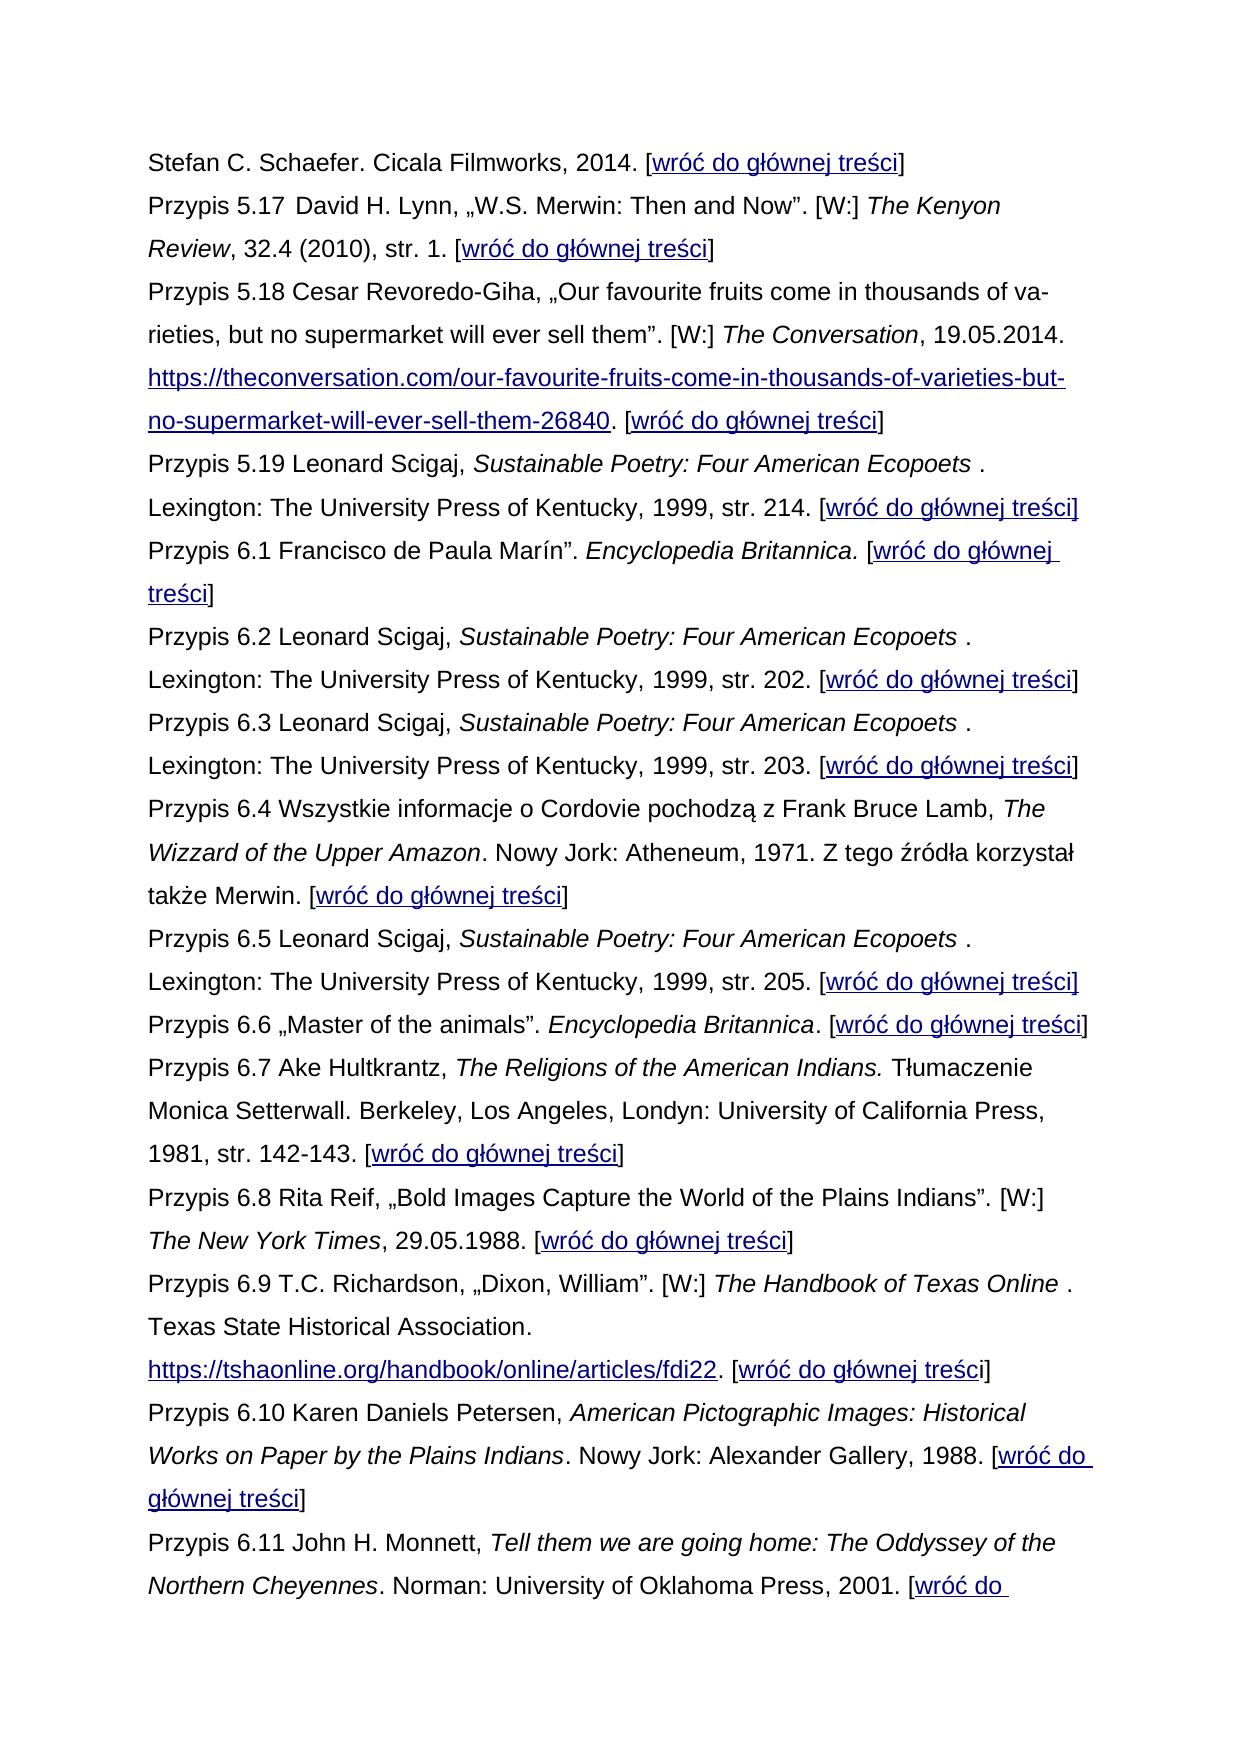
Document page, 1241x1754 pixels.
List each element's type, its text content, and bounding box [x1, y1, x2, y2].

text Stefan C. Schaefer. Cicala Filmworks, 2014. [wróć do głównej treści] [148, 148, 1093, 176]
text Przypis 6.1 Francisco de Paula Marín”. Encyclopedia Britannica. [wróć do głównej treści] [148, 536, 1093, 608]
text Przypis 6.6 „Master of the animals”. Encyclopedia Britannica. [wróć do głównej treści] [148, 1010, 1093, 1039]
text Przypis 6.8 Rita Reif, „Bold Images Capture the World of the Plains Indians”. [W:] The New York Times, 29.05.1988. [wróć do głównej treści] [148, 1183, 1093, 1254]
text Przypis 6.3 Leonard Scigaj, Sustainable Poetry: Four American Ecopoets . Lexington: The University Press of Kentucky, 1999, str. 203. [wróć do głównej treści] [148, 708, 1093, 780]
text Przypis 5.18 Cesar Revoredo-Giha, „Our favourite fruits come in thousands of va- rieties, but no supermarket will ever sell them”. [W:] The Conversation, 19.05.2014. https://theconversation.com/our-favourite-fruits-come-in-thousands-of-varieties-but-no-supermarket-will-ever-sell-them-26840. [wróć do głównej treści] [148, 277, 1093, 435]
text Przypis 5.19 Leonard Scigaj, Sustainable Poetry: Four American Ecopoets . Lexington: The University Press of Kentucky, 1999, str. 214. [wróć do głównej treści] [148, 449, 1093, 521]
text Przypis 6.7 Ake Hultkrantz, The Religions of the American Indians. Tłumaczenie Monica Setterwall. Berkeley, Los Angeles, Londyn: University of California Press, 1981, str. 142-143. [wróć do głównej treści] [148, 1053, 1093, 1168]
text Przypis 6.9 T.C. Richardson, „Dixon, William”. [W:] The Handbook of Texas Online . Texas State Historical Association. https://tshaonline.org/handbook/online/articles/fdi22. [wróć do głównej treści] [148, 1269, 1093, 1384]
text Przypis 5.17 David H. Lynn, „W.S. Merwin: Then and Now”. [W:] The Kenyon Review, 32.4 (2010), str. 1. [wróć do głównej treści] [148, 191, 1093, 263]
text Przypis 6.5 Leonard Scigaj, Sustainable Poetry: Four American Ecopoets . Lexington: The University Press of Kentucky, 1999, str. 205. [wróć do głównej treści] [148, 924, 1093, 996]
text Przypis 6.2 Leonard Scigaj, Sustainable Poetry: Four American Ecopoets . Lexington: The University Press of Kentucky, 1999, str. 202. [wróć do głównej treści] [148, 622, 1093, 694]
text Przypis 6.4 Wszystkie informacje o Cordovie pochodzą z Frank Bruce Lamb, The Wizzard of the Upper Amazon. Nowy Jork: Atheneum, 1971. Z tego źródła korzystał także Merwin. [wróć do głównej treści] [148, 794, 1093, 909]
text Przypis 6.11 John H. Monnett, Tell them we are going home: The Oddyssey of the Northern Cheyennes. Norman: University of Oklahoma Press, 2001. [wróć do [148, 1528, 1093, 1599]
text Przypis 6.10 Karen Daniels Petersen, American Pictographic Images: Historical Works on Paper by the Plains Indians. Nowy Jork: Alexander Gallery, 1988. [wróć do głównej treści] [148, 1398, 1093, 1513]
